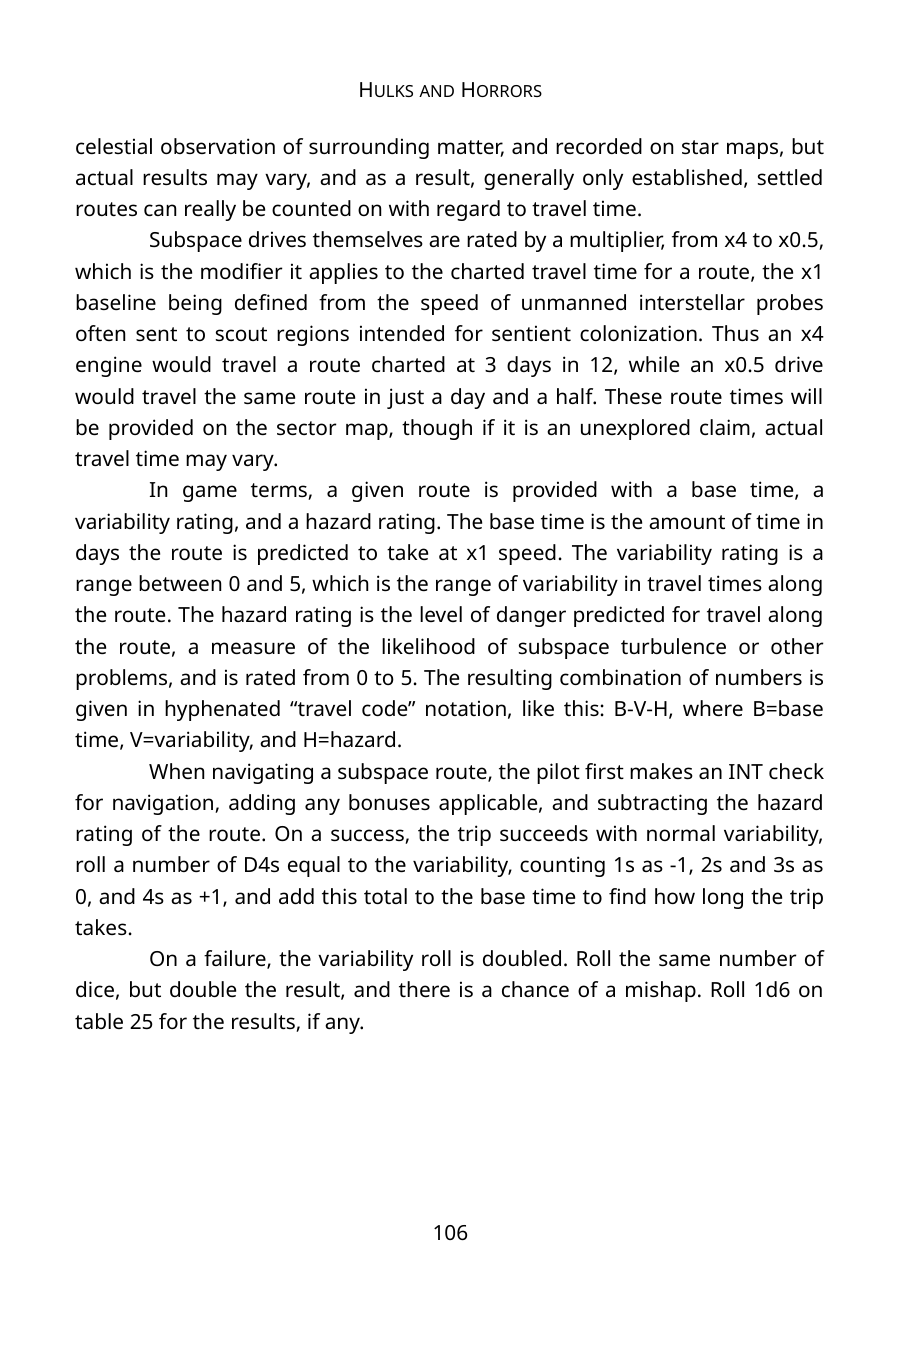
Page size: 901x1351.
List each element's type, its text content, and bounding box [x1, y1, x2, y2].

text Subspace drives themselves are rated by a multiplier, from x4 to x0.5, which is the modifier it applies to the charted travel time for a route, the x1 baseline being defined from the speed of unmanned interstellar probes often sent to scout regions intended for sentient colonization. Thus an x4 engine would travel a route charted at 3 days in 12, while an x0.5 drive would travel the same route in just a day and a half. These route times will be provided on the sector map, though if it is an unexplored claim, actual travel time may vary. [75, 226, 825, 473]
text When navigating a subspace route, the pilot first makes an INT check for navigation, adding any bonuses applicable, and subtracting the hazard rating of the route. On a success, the trip succeeds with normal variability, roll a number of D4s equal to the variability, counting 1s as -1, 2s and 3s as 0, and 4s as +1, and add this total to the base time to find how long the trip takes. [75, 757, 825, 942]
text On a failure, the variability roll is doubled. Roll the same number of dice, but double the result, and there is a chance of a mishap. Roll 1d6 on table 25 for the results, if any. [75, 944, 825, 1035]
text celestial observation of surrounding matter, and recorded on star maps, but actual results may vary, and as a result, generally only established, settled routes can really be counted on with regard to travel time. [75, 132, 825, 223]
text In game terms, a given route is provided with a base time, a variability rating, and a hazard rating. The base time is the amount of time in days the route is predicted to take at x1 speed. The variability rating is a range between 0 and 5, which is the range of variability in travel times along the route. The hazard rating is the level of danger predicted for travel along the route, a measure of the likelihood of subspace turbulence or other problems, and is rated from 0 to 5. The resulting combination of numbers is given in hyphenated “travel code” notation, like this: B-V-H, where B=base time, V=variability, and H=hazard. [75, 476, 825, 754]
